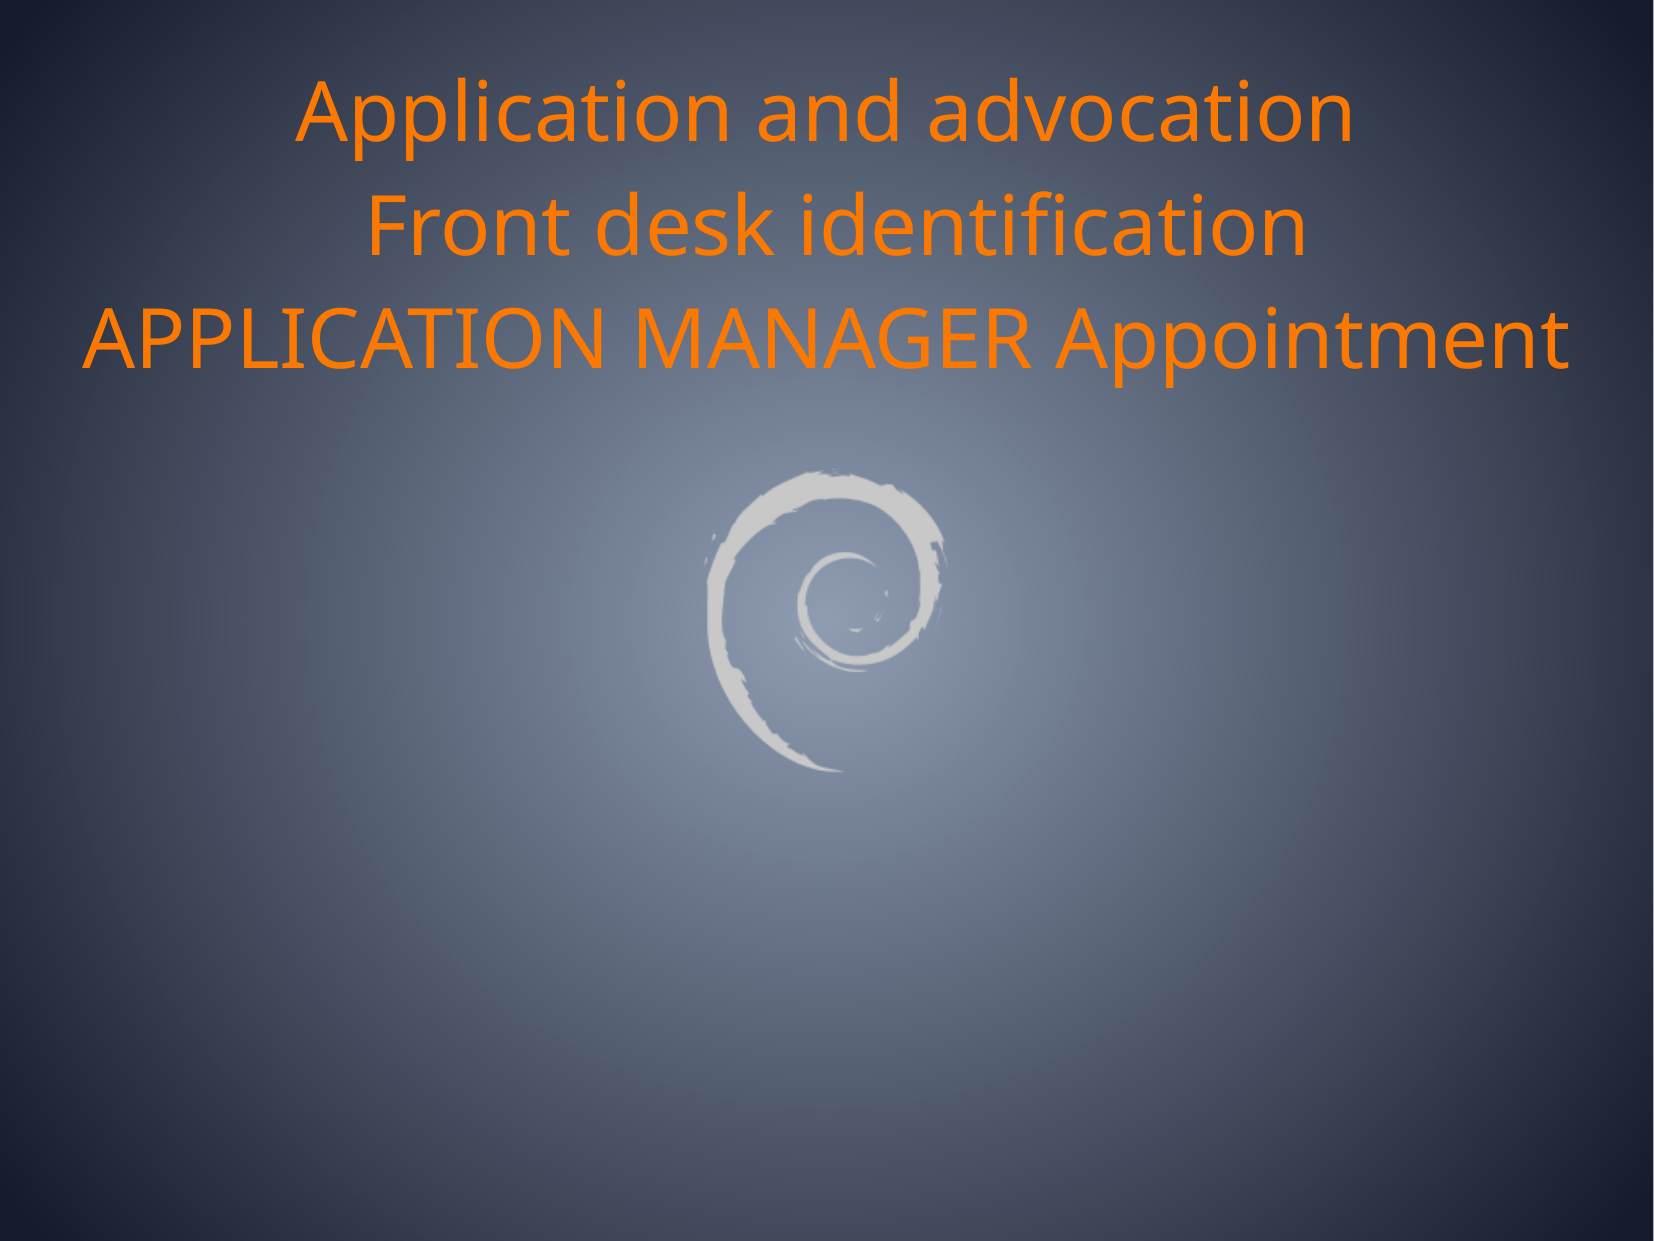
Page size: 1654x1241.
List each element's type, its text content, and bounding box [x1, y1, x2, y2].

text_box Application and advocation Front desk identification APPLICATION MANAGER Appointment [0, 0, 1654, 1241]
